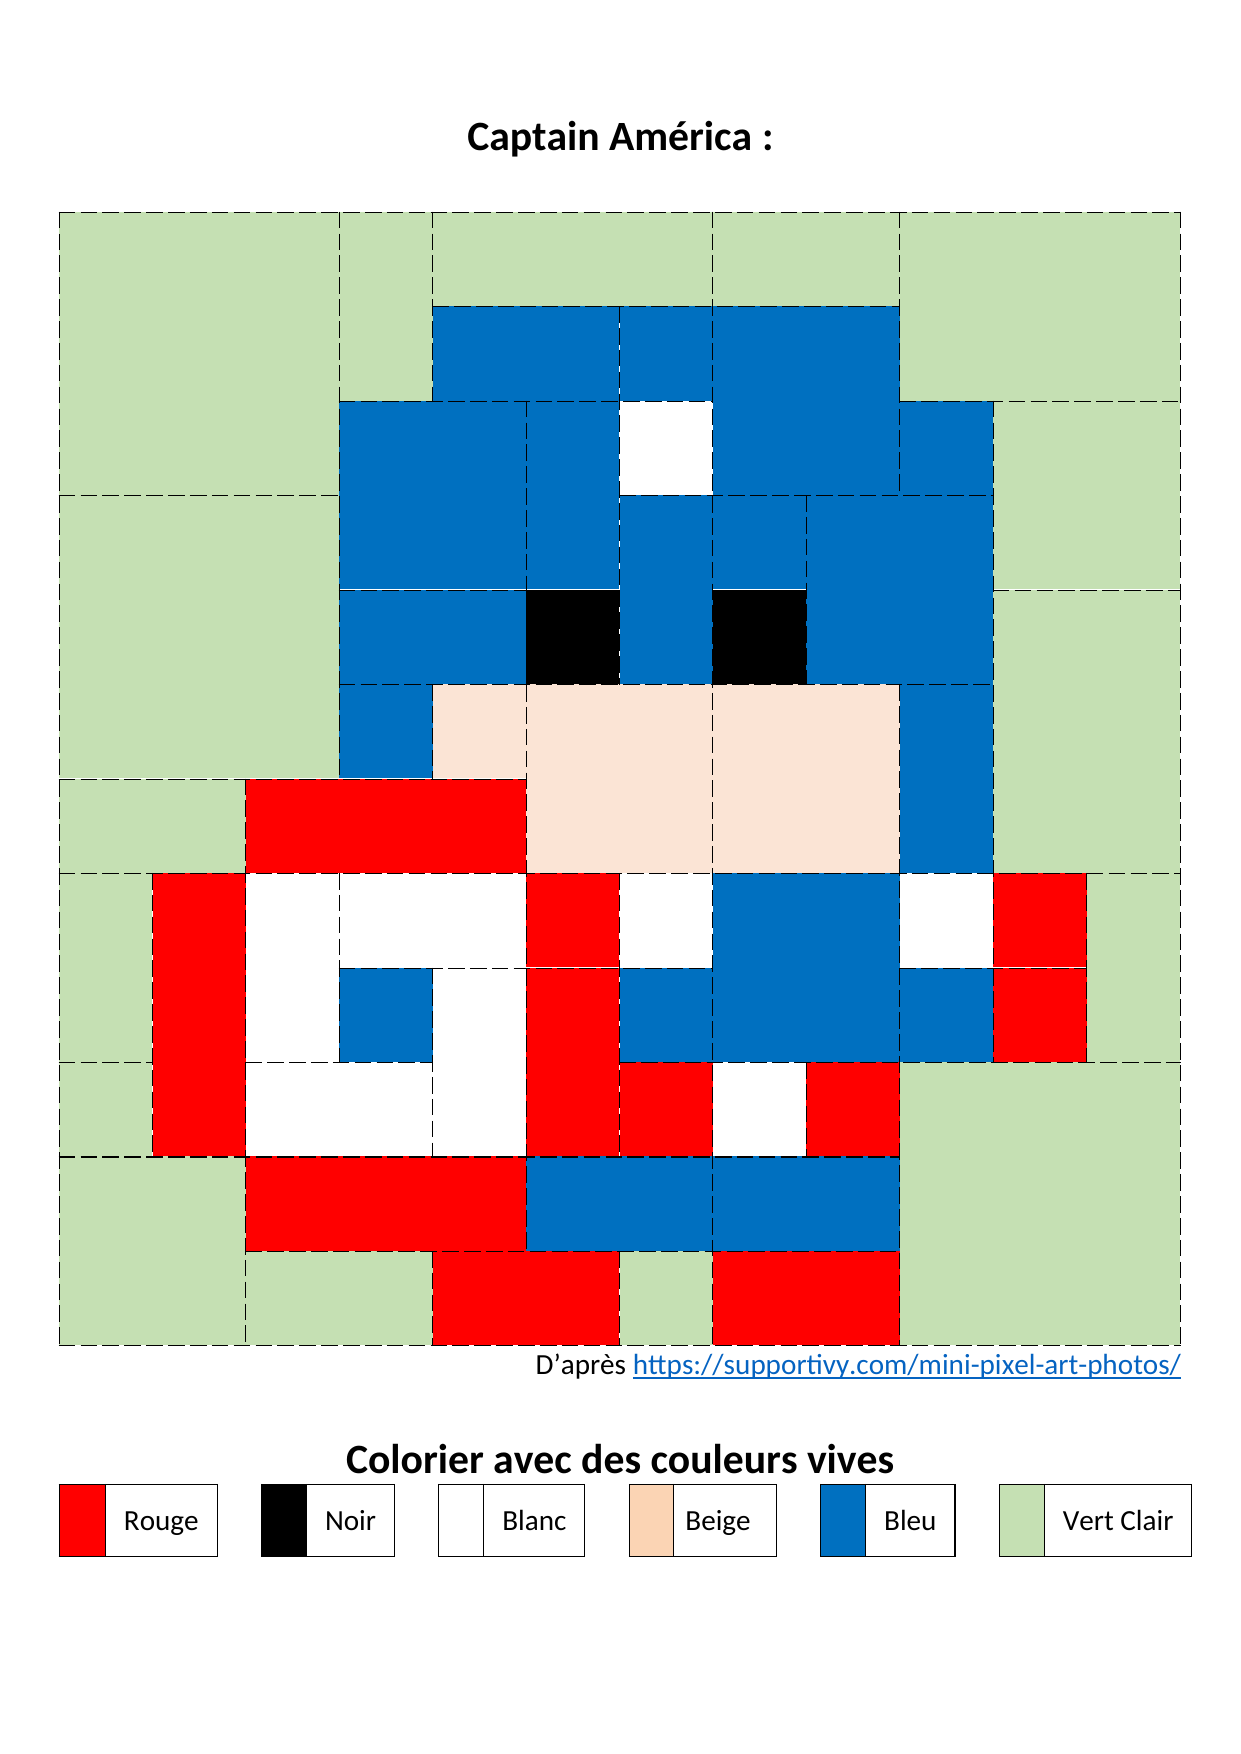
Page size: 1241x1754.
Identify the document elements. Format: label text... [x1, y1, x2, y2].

table_cell [620, 1251, 713, 1345]
table_header Beige [674, 1485, 776, 1556]
table_cell [526, 401, 619, 589]
table_header [585, 1484, 629, 1556]
table_header [59, 212, 339, 495]
table_header Rouge [106, 1485, 217, 1556]
table_cell [713, 1251, 900, 1345]
table_cell [900, 968, 993, 1062]
table_cell [713, 873, 900, 1062]
table_cell [713, 495, 806, 589]
table_cell [620, 306, 713, 401]
table_cell [620, 401, 713, 495]
table_header [395, 1484, 438, 1556]
table_cell [339, 401, 526, 589]
table_cell [526, 873, 619, 967]
table_cell [526, 590, 619, 684]
table_header [821, 1485, 865, 1556]
table_cell [713, 684, 900, 873]
text D’après https://supportivy.com/mini-pixel-art-photos/ [59, 1346, 1181, 1382]
table_cell [153, 873, 246, 1156]
table_cell [339, 968, 433, 1062]
table_header Blanc [484, 1485, 584, 1556]
table_header [433, 212, 713, 306]
table_cell [900, 1062, 1180, 1345]
table_cell [59, 873, 152, 1062]
table_cell [1087, 873, 1180, 1062]
table_header [1000, 1485, 1044, 1556]
table_header [956, 1484, 999, 1556]
table_cell [713, 590, 806, 684]
table_cell [339, 590, 526, 684]
table_cell [526, 968, 619, 1156]
table_header [777, 1484, 820, 1556]
table_cell [993, 873, 1087, 967]
table_cell [526, 684, 713, 873]
table_cell [900, 873, 993, 967]
table_cell [246, 1156, 526, 1251]
table_cell [59, 1156, 246, 1345]
table_header Noir [307, 1485, 394, 1556]
table_cell [339, 684, 433, 778]
table_cell [620, 1062, 713, 1156]
table_cell [59, 779, 246, 873]
table_cell [246, 1251, 433, 1345]
table_cell [900, 401, 993, 495]
table_cell [713, 306, 900, 495]
table_cell [620, 968, 713, 1062]
table_header [630, 1485, 673, 1556]
table_cell [339, 873, 526, 967]
table_cell [620, 495, 713, 684]
table_cell [59, 495, 339, 778]
table_cell [433, 684, 526, 778]
table_cell [246, 873, 339, 1062]
text Colorier avec des couleurs vives [59, 1433, 1181, 1484]
table_cell [246, 779, 526, 873]
text Captain América : [59, 110, 1181, 161]
table_header [439, 1485, 483, 1556]
table_cell [993, 590, 1180, 873]
table_header [218, 1484, 261, 1556]
table_cell [993, 401, 1180, 589]
table_cell [433, 968, 526, 1156]
table_cell [713, 1062, 806, 1156]
table_cell [433, 306, 619, 401]
table_cell [246, 1062, 433, 1156]
table_cell [433, 1251, 619, 1345]
table_cell [806, 495, 993, 684]
table_header Vert Clair [1045, 1485, 1191, 1556]
table_cell [806, 1062, 900, 1156]
table_cell [620, 873, 713, 967]
table_header [339, 212, 433, 401]
table_header [262, 1485, 306, 1556]
table_cell [526, 1156, 713, 1251]
table_cell [713, 1156, 900, 1251]
table_header [713, 212, 900, 306]
table_header Bleu [866, 1485, 954, 1556]
table_cell [59, 1062, 152, 1156]
table_header [60, 1485, 105, 1556]
table_cell [900, 684, 993, 873]
table_cell [993, 968, 1087, 1062]
table_header [900, 212, 1180, 401]
